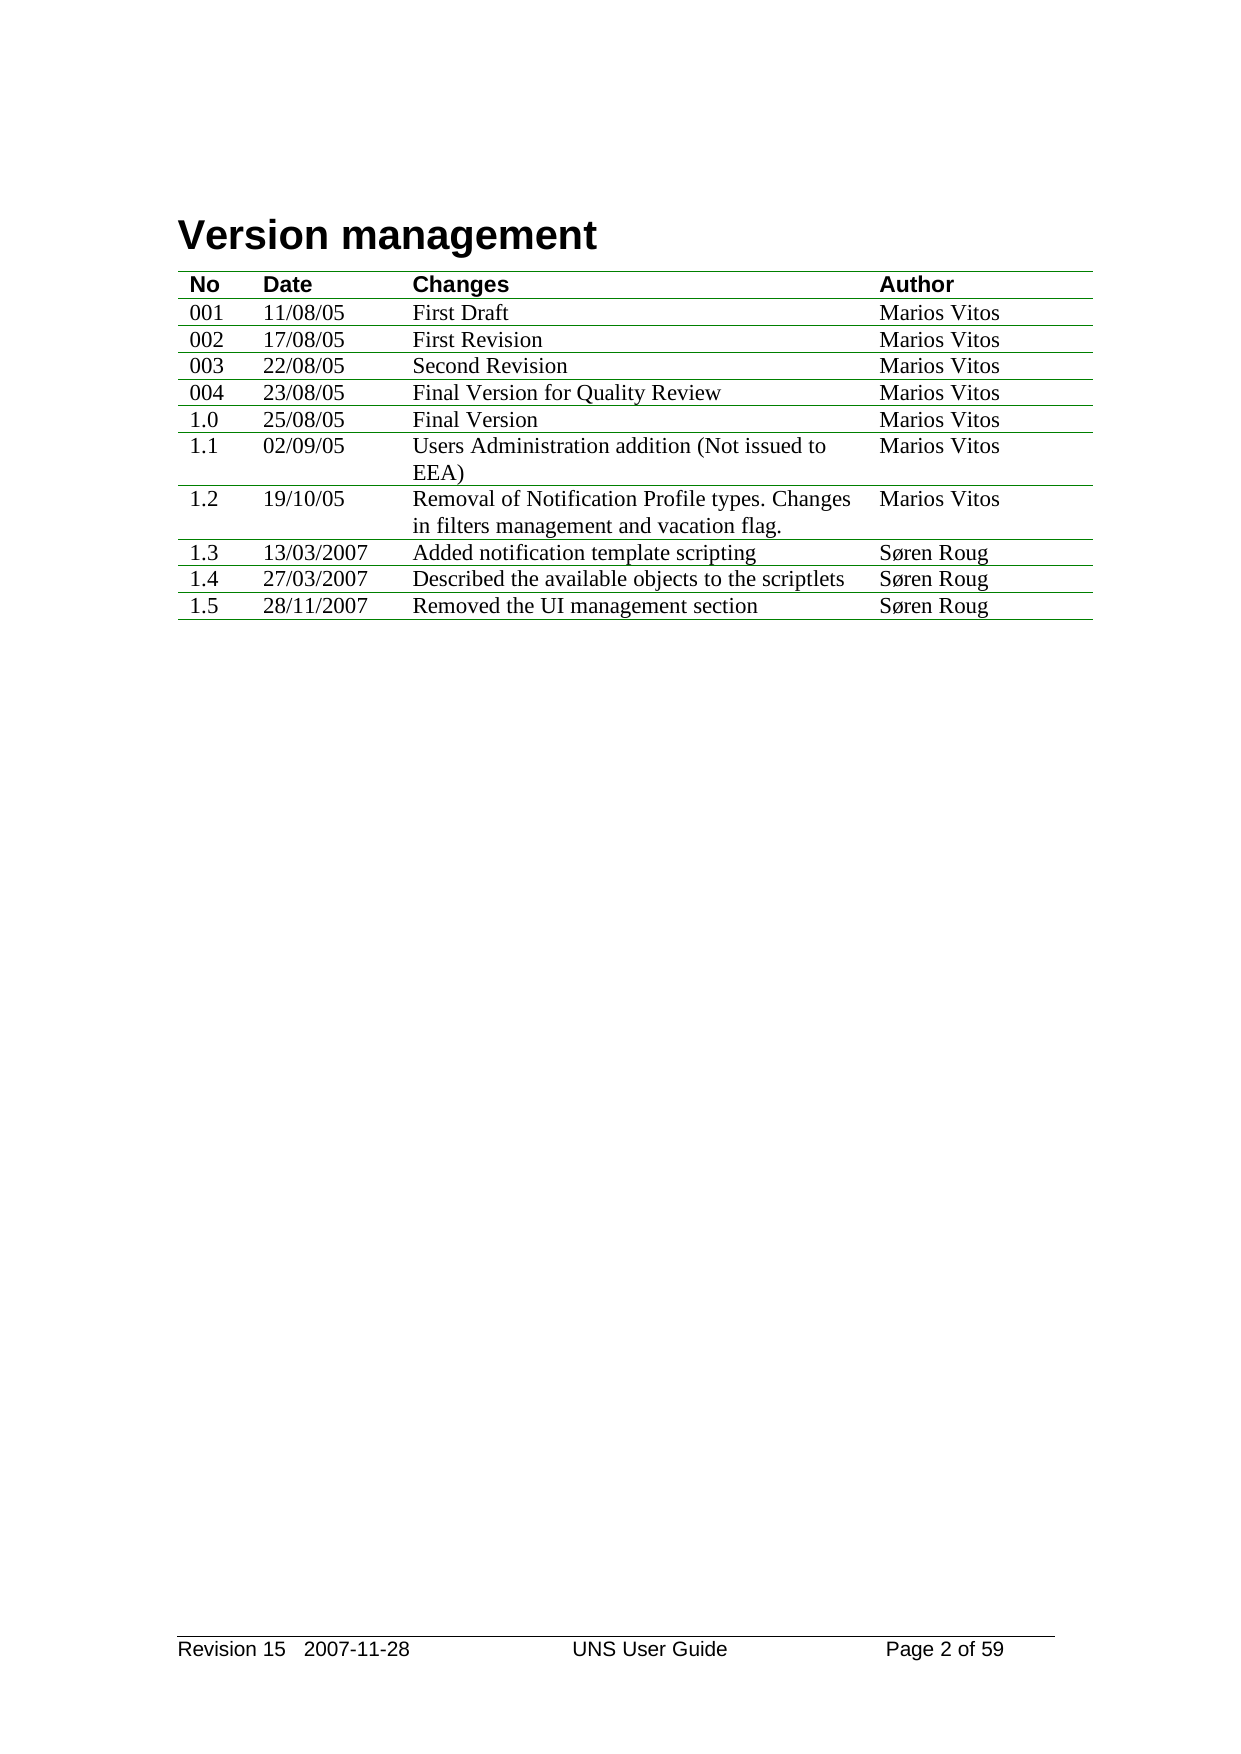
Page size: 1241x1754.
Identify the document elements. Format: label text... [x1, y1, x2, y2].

table_cell Søren Roug [868, 566, 1093, 592]
table_cell Marios Vitos [868, 380, 1093, 405]
table_cell First Draft [401, 299, 868, 325]
table_header No [178, 272, 252, 298]
table_cell 1.2 [178, 486, 252, 538]
table_cell 22/08/05 [252, 353, 401, 379]
table_header Author [868, 272, 1093, 298]
table_cell 25/08/05 [252, 406, 401, 432]
table_cell Marios Vitos [868, 299, 1093, 325]
table_cell Final Version for Quality Review [401, 380, 868, 405]
table_cell Marios Vitos [868, 406, 1093, 432]
table_cell First Revision [401, 326, 868, 352]
table_cell 1.0 [178, 406, 252, 432]
table_cell Søren Roug [868, 540, 1093, 565]
table_cell 28/11/2007 [252, 593, 401, 618]
table_cell 001 [178, 299, 252, 325]
table_cell Second Revision [401, 353, 868, 379]
table_cell 002 [178, 326, 252, 352]
table_cell 1.4 [178, 566, 252, 592]
table_cell Described the available objects to the scriptlets [401, 566, 868, 592]
table_cell Marios Vitos [868, 433, 1093, 485]
table_header Changes [401, 272, 868, 298]
table_cell Removed the UI management section [401, 593, 868, 618]
table_cell Marios Vitos [868, 353, 1093, 379]
table_cell 1.1 [178, 433, 252, 485]
table_cell Removal of Notification Profile types. Changes in filters management and vacation flag. [401, 486, 868, 538]
table_cell 19/10/05 [252, 486, 401, 538]
table_cell Final Version [401, 406, 868, 432]
table_cell Marios Vitos [868, 486, 1093, 538]
table_cell Users Administration addition (Not issued to EEA) [401, 433, 868, 485]
table_header Date [252, 272, 401, 298]
table_cell 003 [178, 353, 252, 379]
subtitle Version management [177, 210, 1092, 258]
table_cell 27/03/2007 [252, 566, 401, 592]
table_cell Added notification template scripting [401, 540, 868, 565]
table_cell Marios Vitos [868, 326, 1093, 352]
table_cell 004 [178, 380, 252, 405]
table_cell 13/03/2007 [252, 540, 401, 565]
table_cell Søren Roug [868, 593, 1093, 618]
table_cell 02/09/05 [252, 433, 401, 485]
table_cell 1.5 [178, 593, 252, 618]
table_cell 1.3 [178, 540, 252, 565]
table_cell 23/08/05 [252, 380, 401, 405]
table_cell 17/08/05 [252, 326, 401, 352]
table_cell 11/08/05 [252, 299, 401, 325]
